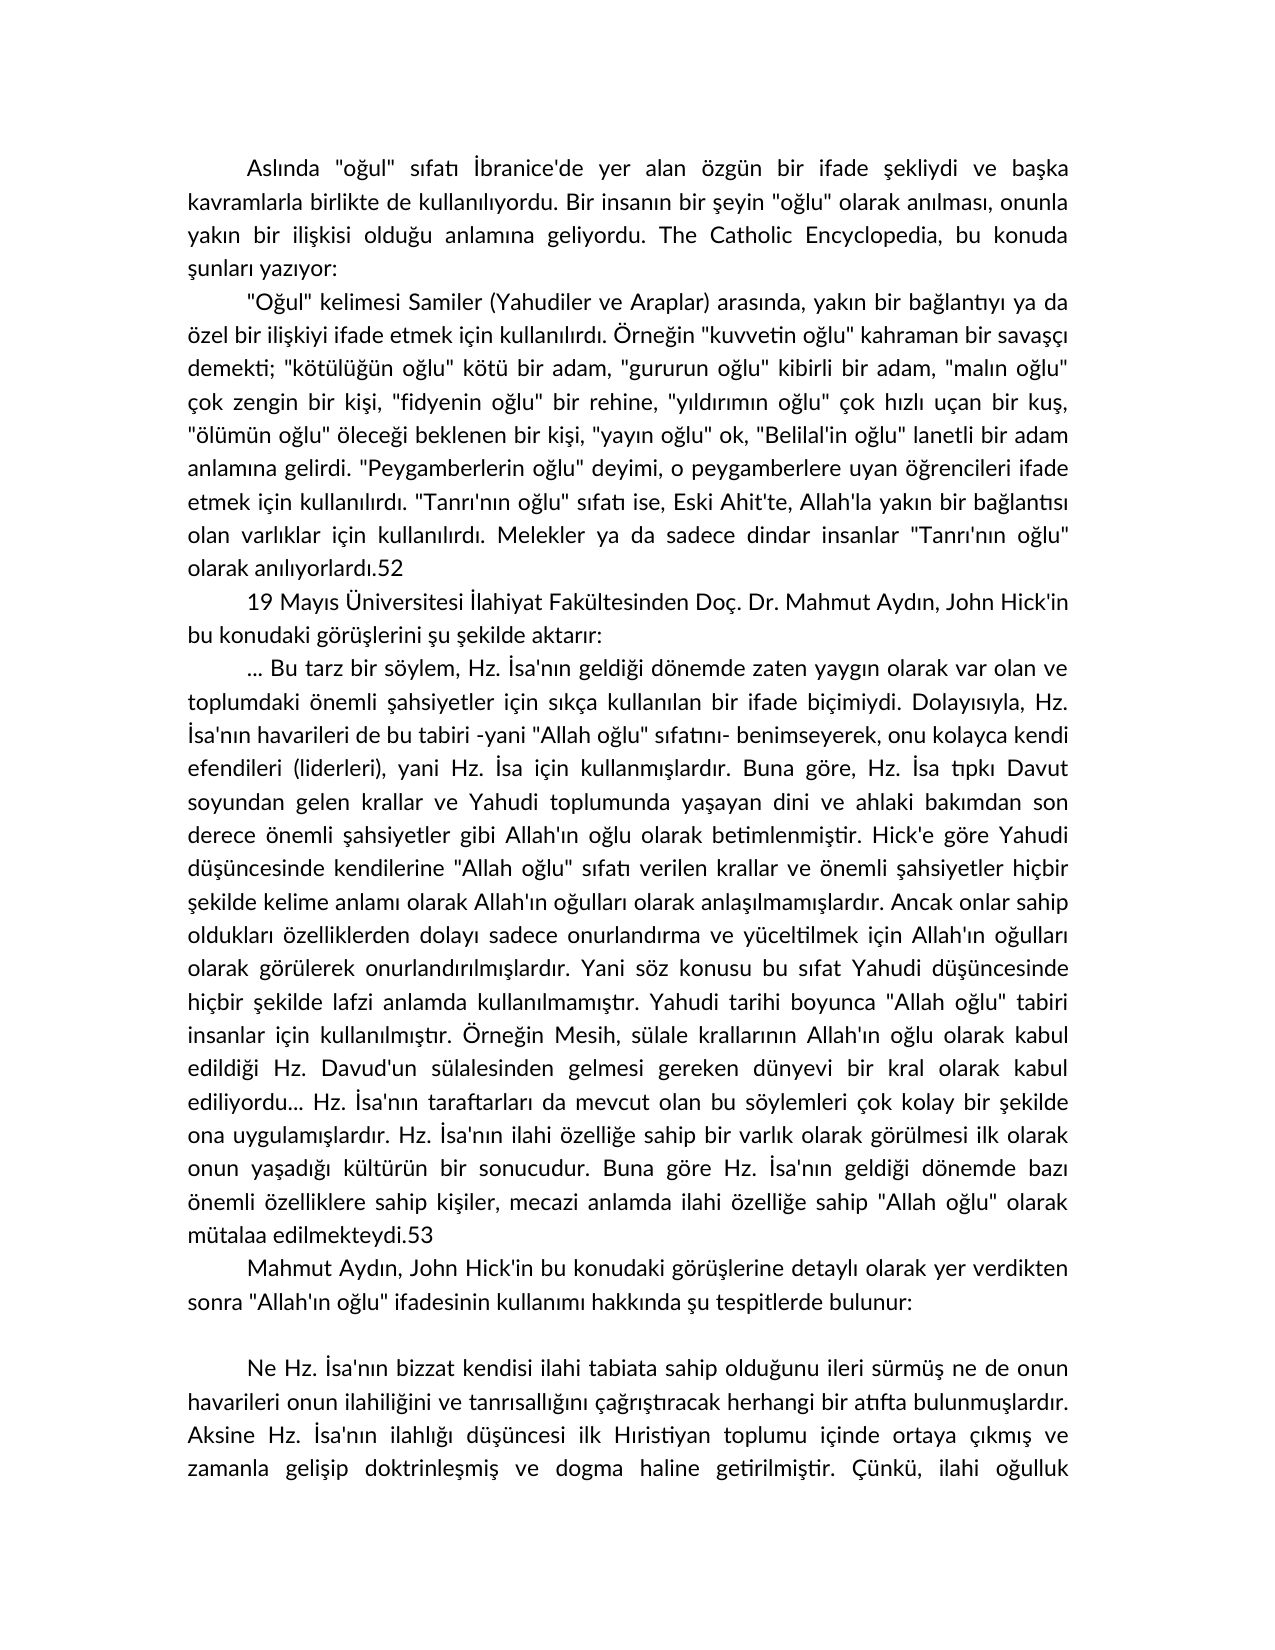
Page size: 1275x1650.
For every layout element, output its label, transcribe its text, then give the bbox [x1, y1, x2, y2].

text 19 Mayıs Üniversitesi İlahiyat Fakültesinden Doç. Dr. Mahmut Aydın, John Hick'in bu konudaki görüşlerini şu şekilde aktarır: [187, 583, 1070, 650]
text Aslında "oğul" sıfatı İbranice'de yer alan özgün bir ifade şekliydi ve başka kavramlarla birlikte de kullanılıyordu. Bir insanın bir şeyin "oğlu" olarak anılması, onunla yakın bir ilişkisi olduğu anlamına geliyordu. The Catholic Encyclopedia, bu konuda şunları yazıyor: [187, 150, 1070, 283]
text Ne Hz. İsa'nın bizzat kendisi ilahi tabiata sahip olduğunu ileri sürmüş ne de onun havarileri onun ilahiliğini ve tanrısallığını çağrıştıracak herhangi bir atıfta bulunmuşlardır. Aksine Hz. İsa'nın ilahlığı düşüncesi ilk Hıristiyan toplumu içinde ortaya çıkmış ve zamanla gelişip doktrinleşmiş ve dogma haline getirilmiştir. Çünkü, ilahi oğulluk [187, 1350, 1070, 1483]
text ... Bu tarz bir söylem, Hz. İsa'nın geldiği dönemde zaten yaygın olarak var olan ve toplumdaki önemli şahsiyetler için sıkça kullanılan bir ifade biçimiydi. Dolayısıyla, Hz. İsa'nın havarileri de bu tabiri -yani "Allah oğlu" sıfatını- benimseyerek, onu kolayca kendi efendileri (liderleri), yani Hz. İsa için kullanmışlardır. Buna göre, Hz. İsa tıpkı Davut soyundan gelen krallar ve Yahudi toplumunda yaşayan dini ve ahlaki bakımdan son derece önemli şahsiyetler gibi Allah'ın oğlu olarak betimlenmiştir. Hick'e göre Yahudi düşüncesinde kendilerine "Allah oğlu" sıfatı verilen krallar ve önemli şahsiyetler hiçbir şekilde kelime anlamı olarak Allah'ın oğulları olarak anlaşılmamışlardır. Ancak onlar sahip oldukları özelliklerden dolayı sadece onurlandırma ve yüceltilmek için Allah'ın oğulları olarak görülerek onurlandırılmışlardır. Yani söz konusu bu sıfat Yahudi düşüncesinde hiçbir şekilde lafzi anlamda kullanılmamıştır. Yahudi tarihi boyunca "Allah oğlu" tabiri insanlar için kullanılmıştır. Örneğin Mesih, sülale krallarının Allah'ın oğlu olarak kabul edildiği Hz. Davud'un sülalesinden gelmesi gereken dünyevi bir kral olarak kabul ediliyordu... Hz. İsa'nın taraftarları da mevcut olan bu söylemleri çok kolay bir şekilde ona uygulamışlardır. Hz. İsa'nın ilahi özelliğe sahip bir varlık olarak görülmesi ilk olarak onun yaşadığı kültürün bir sonucudur. Buna göre Hz. İsa'nın geldiği dönemde bazı önemli özelliklere sahip kişiler, mecazi anlamda ilahi özelliğe sahip "Allah oğlu" olarak mütalaa edilmekteydi.53 [187, 650, 1070, 1250]
text Mahmut Aydın, John Hick'in bu konudaki görüşlerine detaylı olarak yer verdikten sonra "Allah'ın oğlu" ifadesinin kullanımı hakkında şu tespitlerde bulunur: [187, 1250, 1070, 1317]
text "Oğul" kelimesi Samiler (Yahudiler ve Araplar) arasında, yakın bir bağlantıyı ya da özel bir ilişkiyi ifade etmek için kullanılırdı. Örneğin "kuvvetin oğlu" kahraman bir savaşçı demekti; "kötülüğün oğlu" kötü bir adam, "gururun oğlu" kibirli bir adam, "malın oğlu" çok zengin bir kişi, "fidyenin oğlu" bir rehine, "yıldırımın oğlu" çok hızlı uçan bir kuş, "ölümün oğlu" öleceği beklenen bir kişi, "yayın oğlu" ok, "Belilal'in oğlu" lanetli bir adam anlamına gelirdi. "Peygamberlerin oğlu" deyimi, o peygamberlere uyan öğrencileri ifade etmek için kullanılırdı. "Tanrı'nın oğlu" sıfatı ise, Eski Ahit'te, Allah'la yakın bir bağlantısı olan varlıklar için kullanılırdı. Melekler ya da sadece dindar insanlar "Tanrı'nın oğlu" olarak anılıyorlardı.52 [187, 283, 1070, 583]
